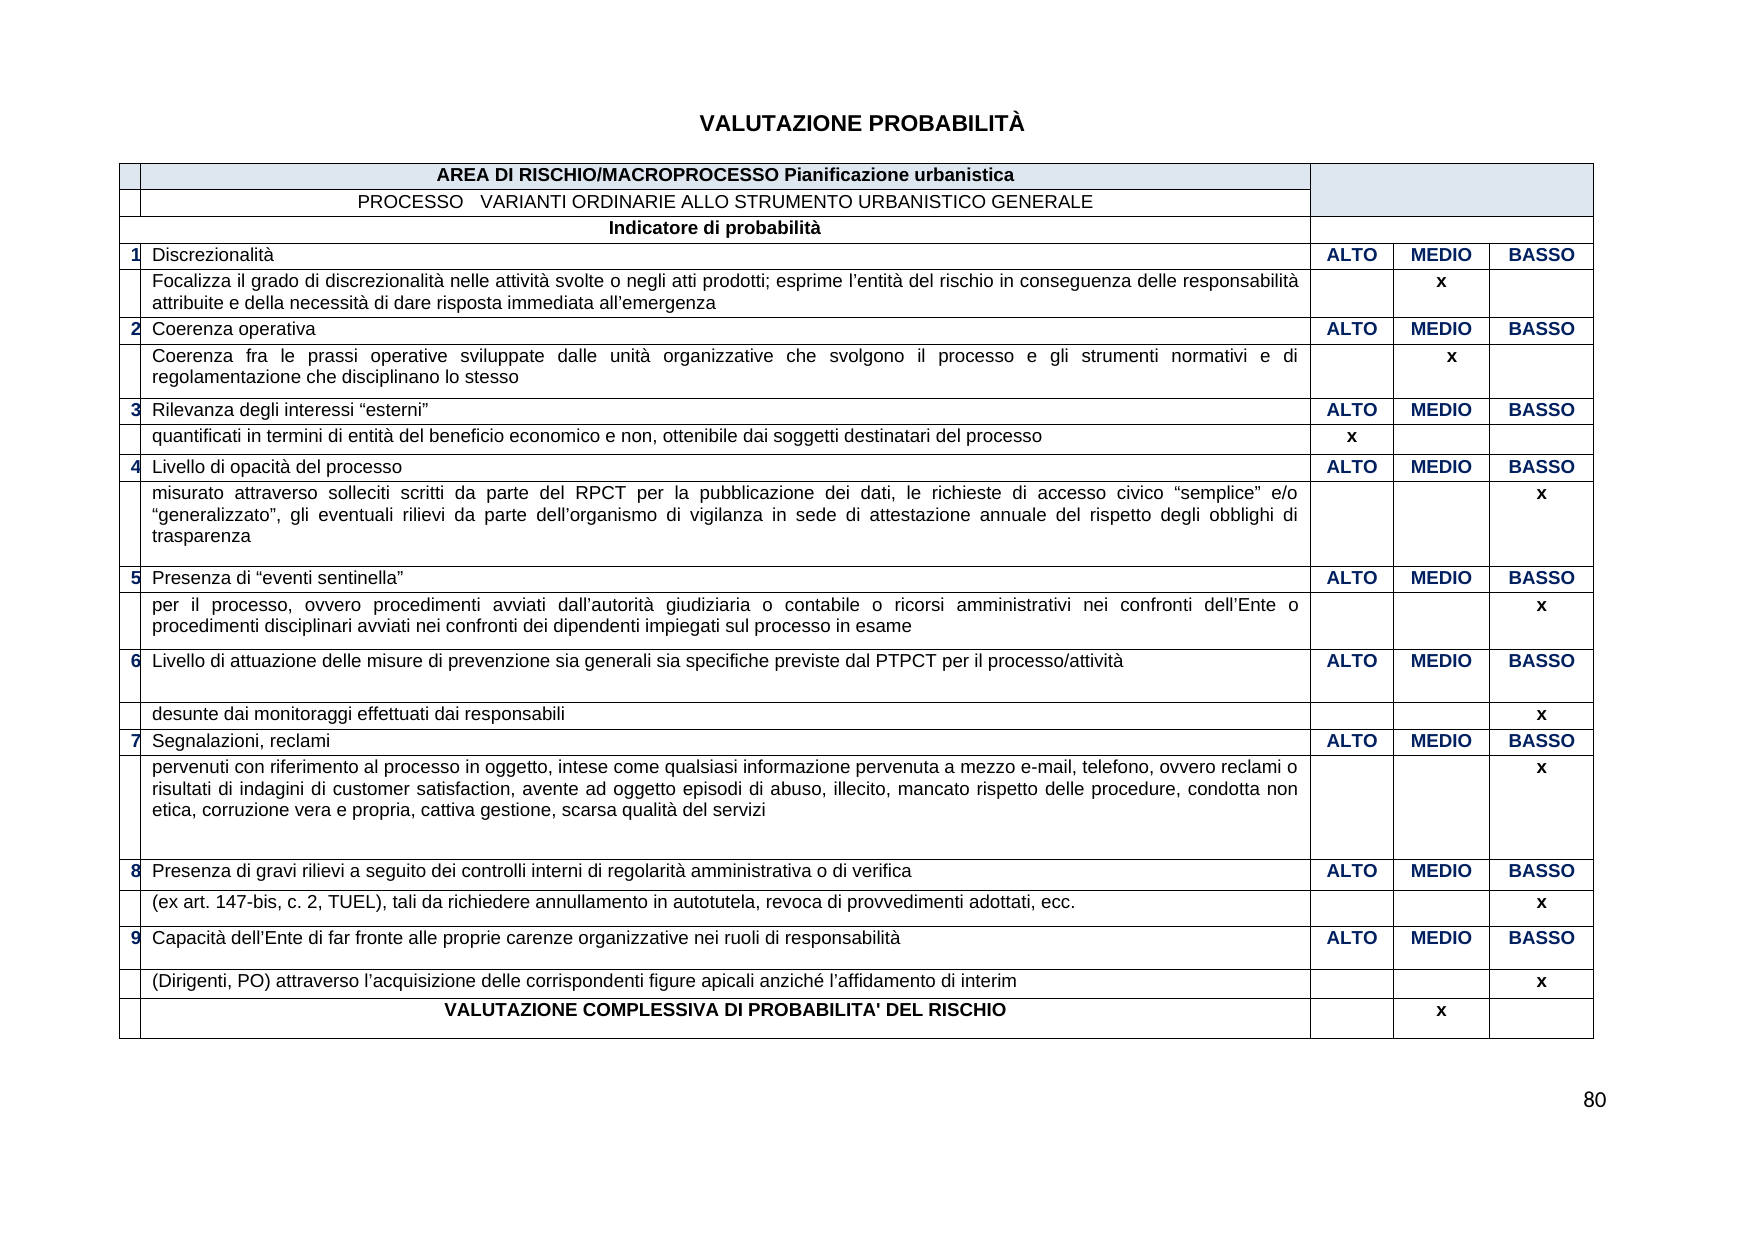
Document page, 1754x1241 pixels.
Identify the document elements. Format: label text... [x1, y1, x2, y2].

table_cell x [1490, 482, 1593, 566]
table_cell MEDIO [1394, 927, 1489, 969]
table_header [120, 164, 140, 189]
table_cell 4 [120, 455, 140, 481]
table_cell x [1490, 593, 1593, 649]
table_cell BASSO [1490, 927, 1593, 969]
table_cell Discrezionalità [141, 244, 1310, 269]
table_cell Livello di opacità del processo [141, 455, 1310, 481]
table_cell BASSO [1490, 399, 1593, 424]
table_header AREA DI RISCHIO/MACROPROCESSO Pianificazione urbanistica [141, 164, 1310, 189]
table_cell x [1394, 999, 1489, 1038]
table_header [1311, 164, 1593, 216]
table_cell [1490, 999, 1593, 1038]
table_cell BASSO [1490, 860, 1593, 890]
table_cell [1394, 482, 1489, 566]
table_cell Presenza di “eventi sentinella” [141, 567, 1310, 592]
table_cell x [1394, 270, 1489, 317]
text VALUTAZIONE PROBABILITÀ [118, 110, 1606, 136]
table_cell [1394, 593, 1489, 649]
table_cell [1311, 703, 1393, 728]
table_cell x [1311, 425, 1393, 454]
table_cell ALTO [1311, 455, 1393, 481]
table_cell BASSO [1490, 650, 1593, 702]
table_cell ALTO [1311, 399, 1393, 424]
table_cell MEDIO [1394, 650, 1489, 702]
table_cell x [1490, 891, 1593, 926]
table_cell Presenza di gravi rilievi a seguito dei controlli interni di regolarità amministrativa o di verifica [141, 860, 1310, 890]
table_cell [1311, 270, 1393, 317]
table_cell (ex art. 147-bis, c. 2, TUEL), tali da richiedere annullamento in autotutela, revoca di provvedimenti adottati, ecc. [141, 891, 1310, 926]
table_cell ALTO [1311, 730, 1393, 755]
table_cell [1490, 425, 1593, 454]
table_cell 6 [120, 650, 140, 702]
table_cell ALTO [1311, 650, 1393, 702]
table_cell [1311, 756, 1393, 859]
table_cell MEDIO [1394, 455, 1489, 481]
table_cell 2 [120, 318, 140, 344]
table_cell x [1490, 703, 1593, 728]
table_cell [120, 891, 140, 926]
table_cell [120, 970, 140, 998]
table_cell quantificati in termini di entità del beneficio economico e non, ottenibile dai soggetti destinatari del processo [141, 425, 1310, 454]
table_cell per il processo, ovvero procedimenti avviati dall’autorità giudiziaria o contabile o ricorsi amministrativi nei confronti dell’Ente o procedimenti disciplinari avviati nei confronti dei dipendenti impiegati sul processo in esame [141, 593, 1310, 649]
table_cell [1394, 756, 1489, 859]
table_cell ALTO [1311, 927, 1393, 969]
table_cell [1311, 482, 1393, 566]
table_cell misurato attraverso solleciti scritti da parte del RPCT per la pubblicazione dei dati, le richieste di accesso civico “semplice” e/o “generalizzato”, gli eventuali rilievi da parte dell’organismo di vigilanza in sede di attestazione annuale del rispetto degli obblighi di trasparenza [141, 482, 1310, 566]
table_cell MEDIO [1394, 399, 1489, 424]
table_cell [1311, 345, 1393, 398]
table_cell [1394, 425, 1489, 454]
table_cell Coerenza fra le prassi operative sviluppate dalle unità organizzative che svolgono il processo e gli strumenti normativi e di regolamentazione che disciplinano lo stesso [141, 345, 1310, 398]
table_cell [1394, 891, 1489, 926]
table_cell [120, 190, 140, 216]
table_cell (Dirigenti, PO) attraverso l’acquisizione delle corrispondenti figure apicali anziché l’affidamento di interim [141, 970, 1310, 998]
table_cell [1311, 891, 1393, 926]
table_cell [1394, 703, 1489, 728]
table_cell 5 [120, 567, 140, 592]
table_cell BASSO [1490, 730, 1593, 755]
table_cell Segnalazioni, reclami [141, 730, 1310, 755]
table_cell [120, 482, 140, 566]
table_cell Coerenza operativa [141, 318, 1310, 344]
table_cell [1490, 345, 1593, 398]
table_cell [1311, 970, 1393, 998]
table_cell 1 [120, 244, 140, 269]
table_cell 7 [120, 730, 140, 755]
table_cell ALTO [1311, 860, 1393, 890]
table_cell MEDIO [1394, 244, 1489, 269]
table_cell [120, 703, 140, 728]
table_cell PROCESSO VARIANTI ORDINARIE ALLO STRUMENTO URBANISTICO GENERALE [141, 190, 1310, 216]
table_cell [120, 593, 140, 649]
table_cell x [1490, 756, 1593, 859]
table_cell VALUTAZIONE COMPLESSIVA DI PROBABILITA' DEL RISCHIO [141, 999, 1310, 1038]
table_cell [120, 756, 140, 859]
table_cell Livello di attuazione delle misure di prevenzione sia generali sia specifiche previste dal PTPCT per il processo/attività [141, 650, 1310, 702]
table_cell 3 [120, 399, 140, 424]
table_cell x [1490, 970, 1593, 998]
table_cell [120, 999, 140, 1038]
table_cell Capacità dell’Ente di far fronte alle proprie carenze organizzative nei ruoli di responsabilità [141, 927, 1310, 969]
table_cell BASSO [1490, 455, 1593, 481]
table_cell BASSO [1490, 318, 1593, 344]
table_cell MEDIO [1394, 318, 1489, 344]
table_cell ALTO [1311, 567, 1393, 592]
table_cell 8 [120, 860, 140, 890]
table_cell 9 [120, 927, 140, 969]
table_cell BASSO [1490, 567, 1593, 592]
table_cell LIVELLO [1311, 217, 1593, 242]
table_cell desunte dai monitoraggi effettuati dai responsabili [141, 703, 1310, 728]
table_cell MEDIO [1394, 860, 1489, 890]
table_cell [120, 425, 140, 454]
table_cell MEDIO [1394, 567, 1489, 592]
table_cell MEDIO [1394, 730, 1489, 755]
table_cell [120, 270, 140, 317]
table_cell Rilevanza degli interessi “esterni” [141, 399, 1310, 424]
table_cell ALTO [1311, 318, 1393, 344]
table_cell pervenuti con riferimento al processo in oggetto, intese come qualsiasi informazione pervenuta a mezzo e-mail, telefono, ovvero reclami o risultati di indagini di customer satisfaction, avente ad oggetto episodi di abuso, illecito, mancato rispetto delle procedure, condotta non etica, corruzione vera e propria, cattiva gestione, scarsa qualità del servizi [141, 756, 1310, 859]
table_cell [1490, 270, 1593, 317]
table_cell x [1394, 345, 1489, 398]
table_cell ALTO [1311, 244, 1393, 269]
table_cell [1394, 970, 1489, 998]
table_cell BASSO [1490, 244, 1593, 269]
table_cell [1311, 593, 1393, 649]
table_cell Indicatore di probabilità [120, 217, 1310, 242]
table_cell [120, 345, 140, 398]
table_cell Focalizza il grado di discrezionalità nelle attività svolte o negli atti prodotti; esprime l’entità del rischio in conseguenza delle responsabilità attribuite e della necessità di dare risposta immediata all’emergenza [141, 270, 1310, 317]
table_cell [1311, 999, 1393, 1038]
